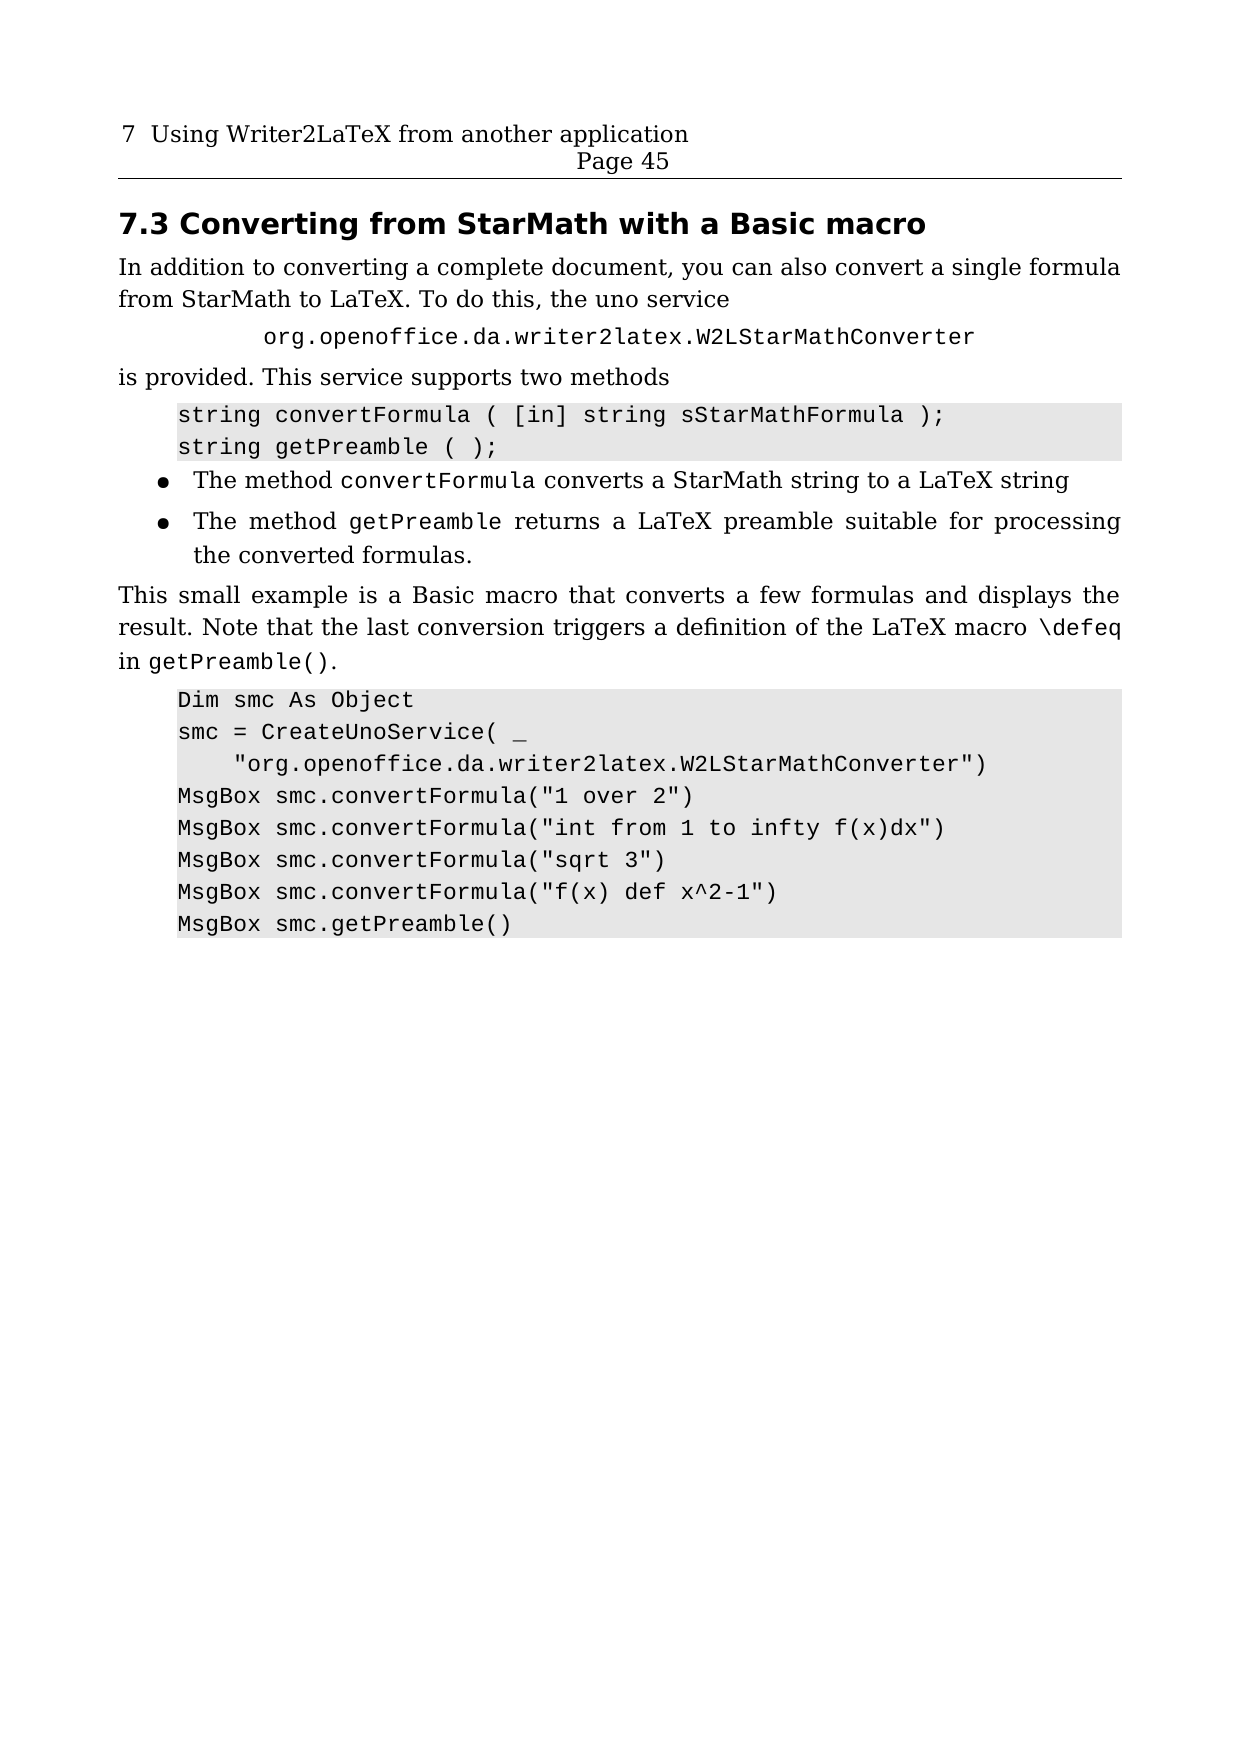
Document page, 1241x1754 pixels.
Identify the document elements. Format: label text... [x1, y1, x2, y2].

text "org.openoffice.da.writer2latex.W2LStarMathConverter") [177, 753, 1122, 779]
text In addition to converting a complete document, you can also convert a single formula from StarMath to LaTeX. To do this, the uno service [118, 254, 1122, 313]
list The method convertFormula converts a StarMath string to a LaTeX string [156, 467, 1122, 496]
text This small example is a Basic macro that converts a few formulas and displays the result. Note that the last conversion triggers a definition of the LaTeX macro \defeq in getPreamble(). [118, 582, 1122, 676]
text Dim smc As Object [177, 689, 1122, 715]
text MsgBox smc.convertFormula("sqrt 3") [177, 848, 1122, 874]
text string convertFormula ( [in] string sStarMathFormula ); [177, 403, 1122, 429]
text is provided. This service supports two methods [118, 364, 1122, 391]
text MsgBox smc.convertFormula("1 over 2") [177, 784, 1122, 811]
text MsgBox smc.convertFormula("f(x) def x^2-1") [177, 881, 1122, 907]
subtitle Converting from StarMath with a Basic macro [118, 207, 1122, 241]
list The method getPreamble returns a LaTeX preamble suitable for processing the converted formulas. [156, 508, 1122, 569]
text MsgBox smc.convertFormula("int from 1 to infty f(x)dx") [177, 817, 1122, 843]
text string getPreamble ( ); [177, 435, 1122, 461]
text org.openoffice.da.writer2latex.W2LStarMathConverter [118, 326, 1122, 352]
text smc = CreateUnoService( _ [177, 721, 1122, 747]
text MsgBox smc.getPreamble() [177, 912, 1122, 938]
